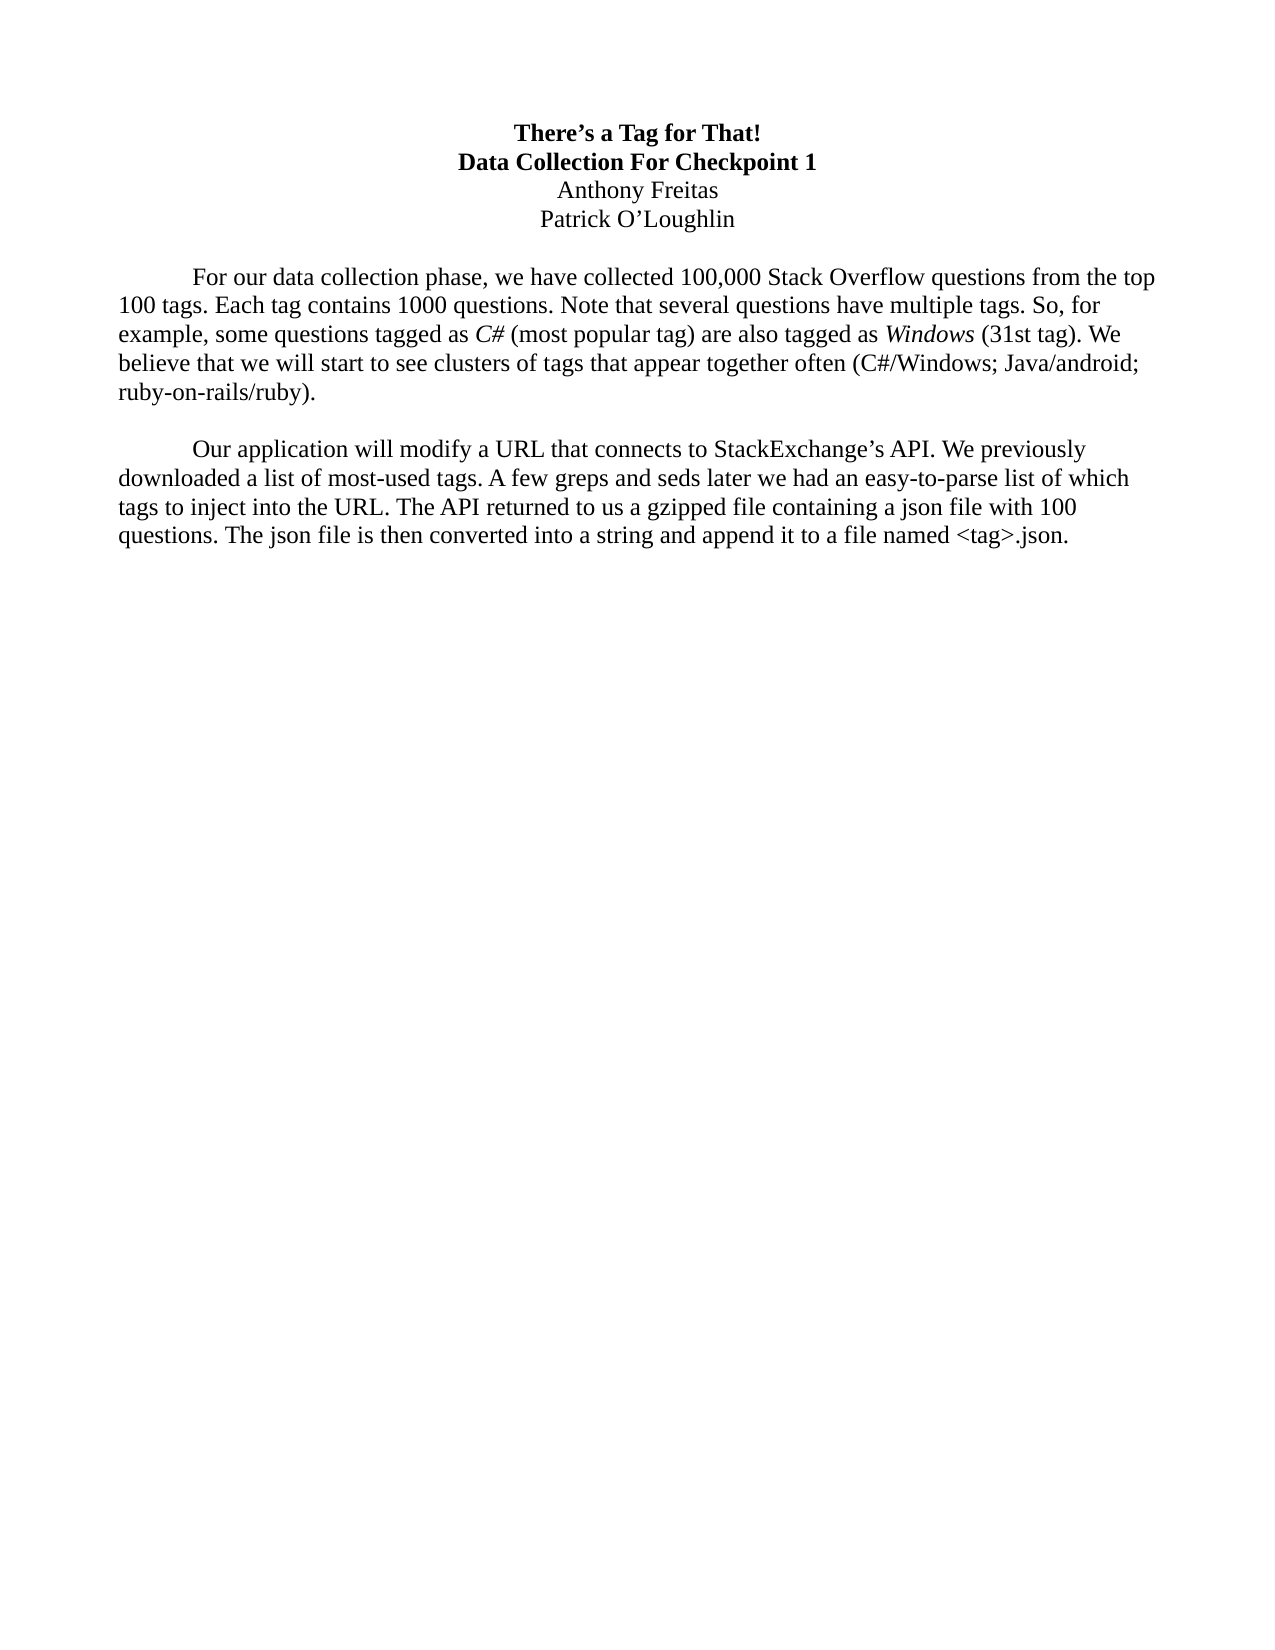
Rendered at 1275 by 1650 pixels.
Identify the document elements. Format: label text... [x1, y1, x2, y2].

text Patrick O’Loughlin [118, 204, 1157, 233]
text Anthony Freitas [118, 176, 1157, 204]
text Our application will modify a URL that connects to StackExchange’s API. We previously downloaded a list of most-used tags. A few greps and seds later we had an easy-to-parse list of which tags to inject into the URL. The API returned to us a gzipped file containing a json file with 100 questions. The json file is then converted into a string and append it to a file named <tag>.json. [118, 434, 1157, 549]
text There’s a Tag for That! [118, 118, 1157, 147]
text For our data collection phase, we have collected 100,000 Stack Overflow questions from the top 100 tags. Each tag contains 1000 questions. Note that several questions have multiple tags. So, for example, some questions tagged as C# (most popular tag) are also tagged as Windows (31st tag). We believe that we will start to see clusters of tags that appear together often (C#/Windows; Java/android; ruby-on-rails/ruby). [118, 262, 1157, 406]
text Data Collection For Checkpoint 1 [118, 147, 1157, 176]
